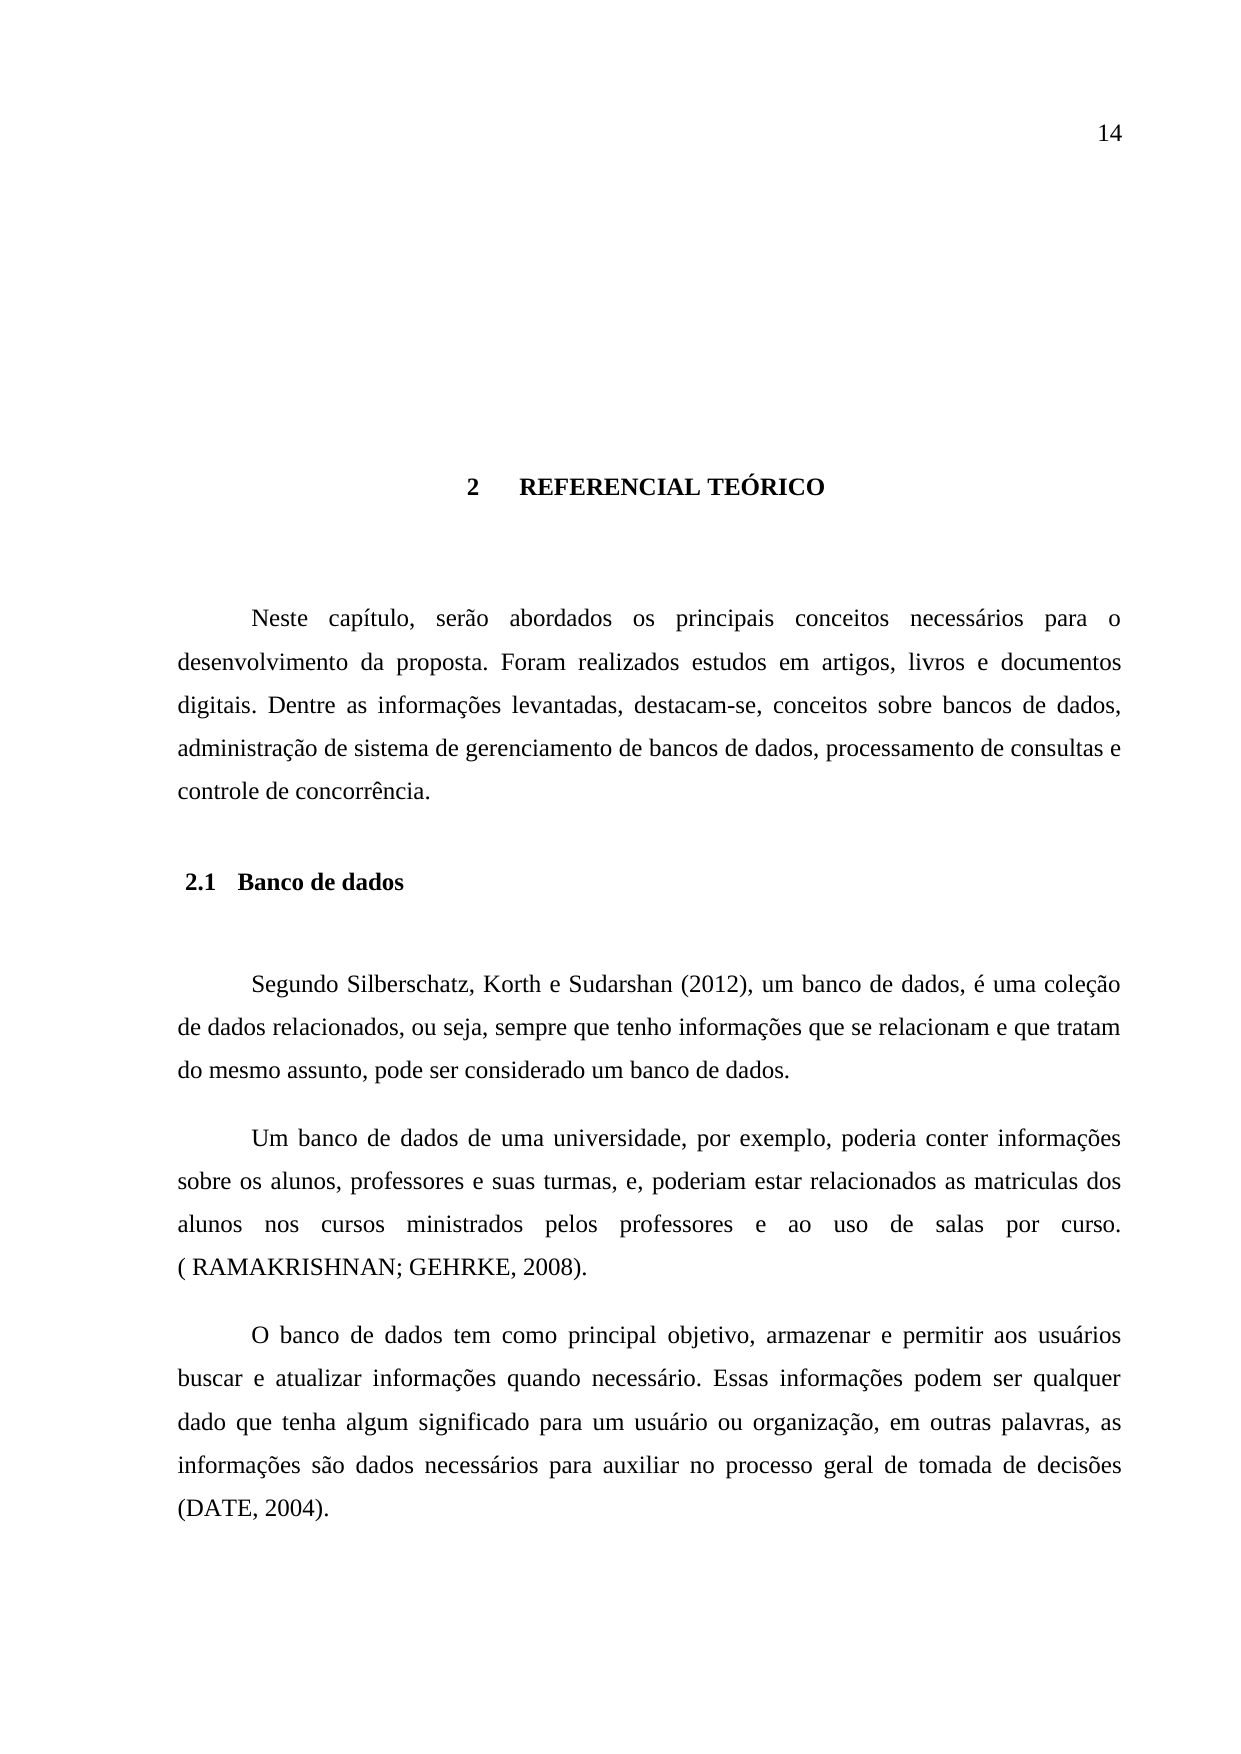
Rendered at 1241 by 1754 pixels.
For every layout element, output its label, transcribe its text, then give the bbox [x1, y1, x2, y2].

list Banco de dados [185, 867, 1122, 896]
text Um banco de dados de uma universidade, por exemplo, poderia conter informações sobre os alunos, professores e suas turmas, e, poderiam estar relacionados as matriculas dos alunos nos cursos ministrados pelos professores e ao uso de salas por curso. ( RAMAKRISHNAN; GEHRKE, 2008). [177, 1123, 1122, 1281]
text O banco de dados tem como principal objetivo, armazenar e permitir aos usuários buscar e atualizar informações quando necessário. Essas informações podem ser qualquer dado que tenha algum significado para um usuário ou organização, em outras palavras, as informações são dados necessários para auxiliar no processo geral de tomada de decisões (DATE, 2004). [177, 1320, 1122, 1522]
text Segundo Silberschatz, Korth e Sudarshan (2012), um banco de dados, é uma coleção de dados relacionados, ou seja, sempre que tenho informações que se relacionam e que tratam do mesmo assunto, pode ser considerado um banco de dados. [177, 969, 1122, 1084]
list REFERENCIAL TEÓRICO [170, 472, 1122, 501]
text Neste capítulo, serão abordados os principais conceitos necessários para o desenvolvimento da proposta. Foram realizados estudos em artigos, livros e documentos digitais. Dentre as informações levantadas, destacam-se, conceitos sobre bancos de dados, administração de sistema de gerenciamento de bancos de dados, processamento de consultas e controle de concorrência. [177, 603, 1122, 805]
